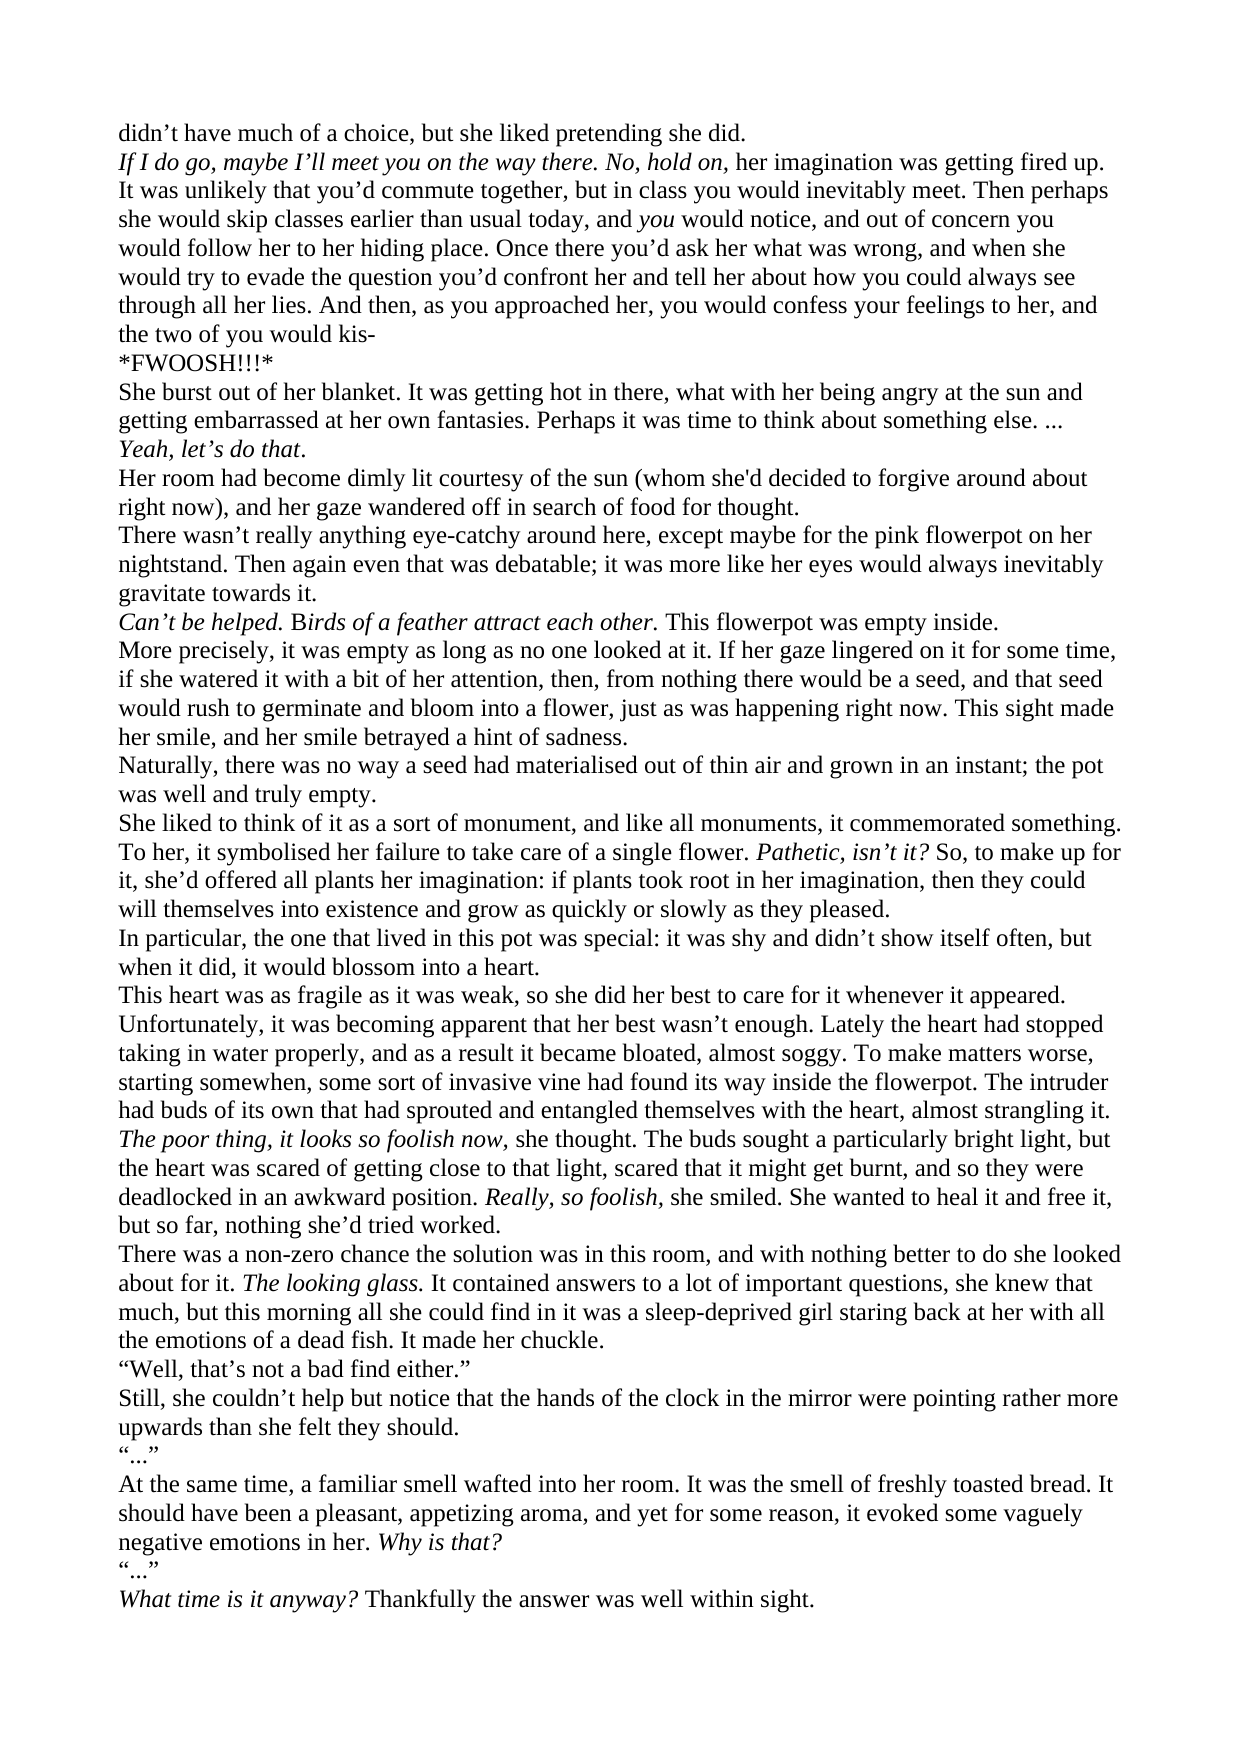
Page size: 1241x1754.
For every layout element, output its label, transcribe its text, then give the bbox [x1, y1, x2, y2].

text What time is it anyway? Thankfully the answer was well within sight. [118, 1584, 1122, 1613]
text She burst out of her blanket. It was getting hot in there, what with her being angry at the sun and getting embarrassed at her own fantasies. Perhaps it was time to think about something else. ... Yeah, let’s do that. [118, 377, 1122, 463]
text There wasn’t really anything eye-catchy around here, except maybe for the pink flowerpot on her nightstand. Then again even that was debatable; it was more like her eyes would always inevitably gravitate towards it. [118, 521, 1122, 607]
text This heart was as fragile as it was weak, so she did her best to care for it whenever it appeared. Unfortunately, it was becoming apparent that her best wasn’t enough. Lately the heart had stopped taking in water properly, and as a result it became bloated, almost soggy. To make matters worse, starting somewhen, some sort of invasive vine had found its way inside the flowerpot. The intruder had buds of its own that had sprouted and entangled themselves with the heart, almost strangling it. The poor thing, it looks so foolish now, she thought. The buds sought a particularly bright light, but the heart was scared of getting close to that light, scared that it might get burnt, and so they were deadlocked in an awkward position. Really, so foolish, she smiled. She wanted to heal it and free it, but so far, nothing she’d tried worked. [118, 981, 1122, 1239]
text Still, she couldn’t help but notice that the hands of the clock in the mirror were pointing rather more upwards than she felt they should. [118, 1383, 1122, 1441]
text “Well, that’s not a bad find either.” [118, 1354, 1122, 1383]
text Naturally, there was no way a seed had materialised out of thin air and grown in an instant; the pot was well and truly empty. [118, 751, 1122, 808]
text In particular, the one that lived in this pot was special: it was shy and didn’t show itself often, but when it did, it would blossom into a heart. [118, 923, 1122, 981]
text There was a non-zero chance the solution was in this room, and with nothing better to do she looked about for it. The looking glass. It contained answers to a lot of important questions, she knew that much, but this morning all she could find in it was a sleep-deprived girl staring back at her with all the emotions of a dead fish. It made her chuckle. [118, 1239, 1122, 1354]
text “...” [118, 1556, 1122, 1584]
text Her room had become dimly lit courtesy of the sun (whom she'd decided to forgive around about right now), and her gaze wandered off in search of food for thought. [118, 463, 1122, 521]
text didn’t have much of a choice, but she liked pretending she did. [118, 118, 1122, 147]
text She liked to think of it as a sort of monument, and like all monuments, it commemorated something. To her, it symbolised her failure to take care of a single flower. Pathetic, isn’t it? So, to make up for it, she’d offered all plants her imagination: if plants took root in her imagination, then they could will themselves into existence and grow as quickly or slowly as they pleased. [118, 808, 1122, 923]
text “...” [118, 1441, 1122, 1469]
text Can’t be helped. Birds of a feather attract each other. This flowerpot was empty inside. [118, 607, 1122, 636]
text At the same time, a familiar smell wafted into her room. It was the smell of freshly toasted bread. It should have been a pleasant, appetizing aroma, and yet for some reason, it evoked some vaguely negative emotions in her. Why is that? [118, 1469, 1122, 1556]
text If I do go, maybe I’ll meet you on the way there. No, hold on, her imagination was getting fired up. It was unlikely that you’d commute together, but in class you would inevitably meet. Then perhaps she would skip classes earlier than usual today, and you would notice, and out of concern you would follow her to her hiding place. Once there you’d ask her what was wrong, and when she would try to evade the question you’d confront her and tell her about how you could always see through all her lies. And then, as you approached her, you would confess your feelings to her, and the two of you would kis- [118, 147, 1122, 348]
text More precisely, it was empty as long as no one looked at it. If her gaze lingered on it for some time, if she watered it with a bit of her attention, then, from nothing there would be a seed, and that seed would rush to germinate and bloom into a flower, just as was happening right now. This sight made her smile, and her smile betrayed a hint of sadness. [118, 636, 1122, 751]
text *FWOOSH!!!* [118, 348, 1122, 377]
